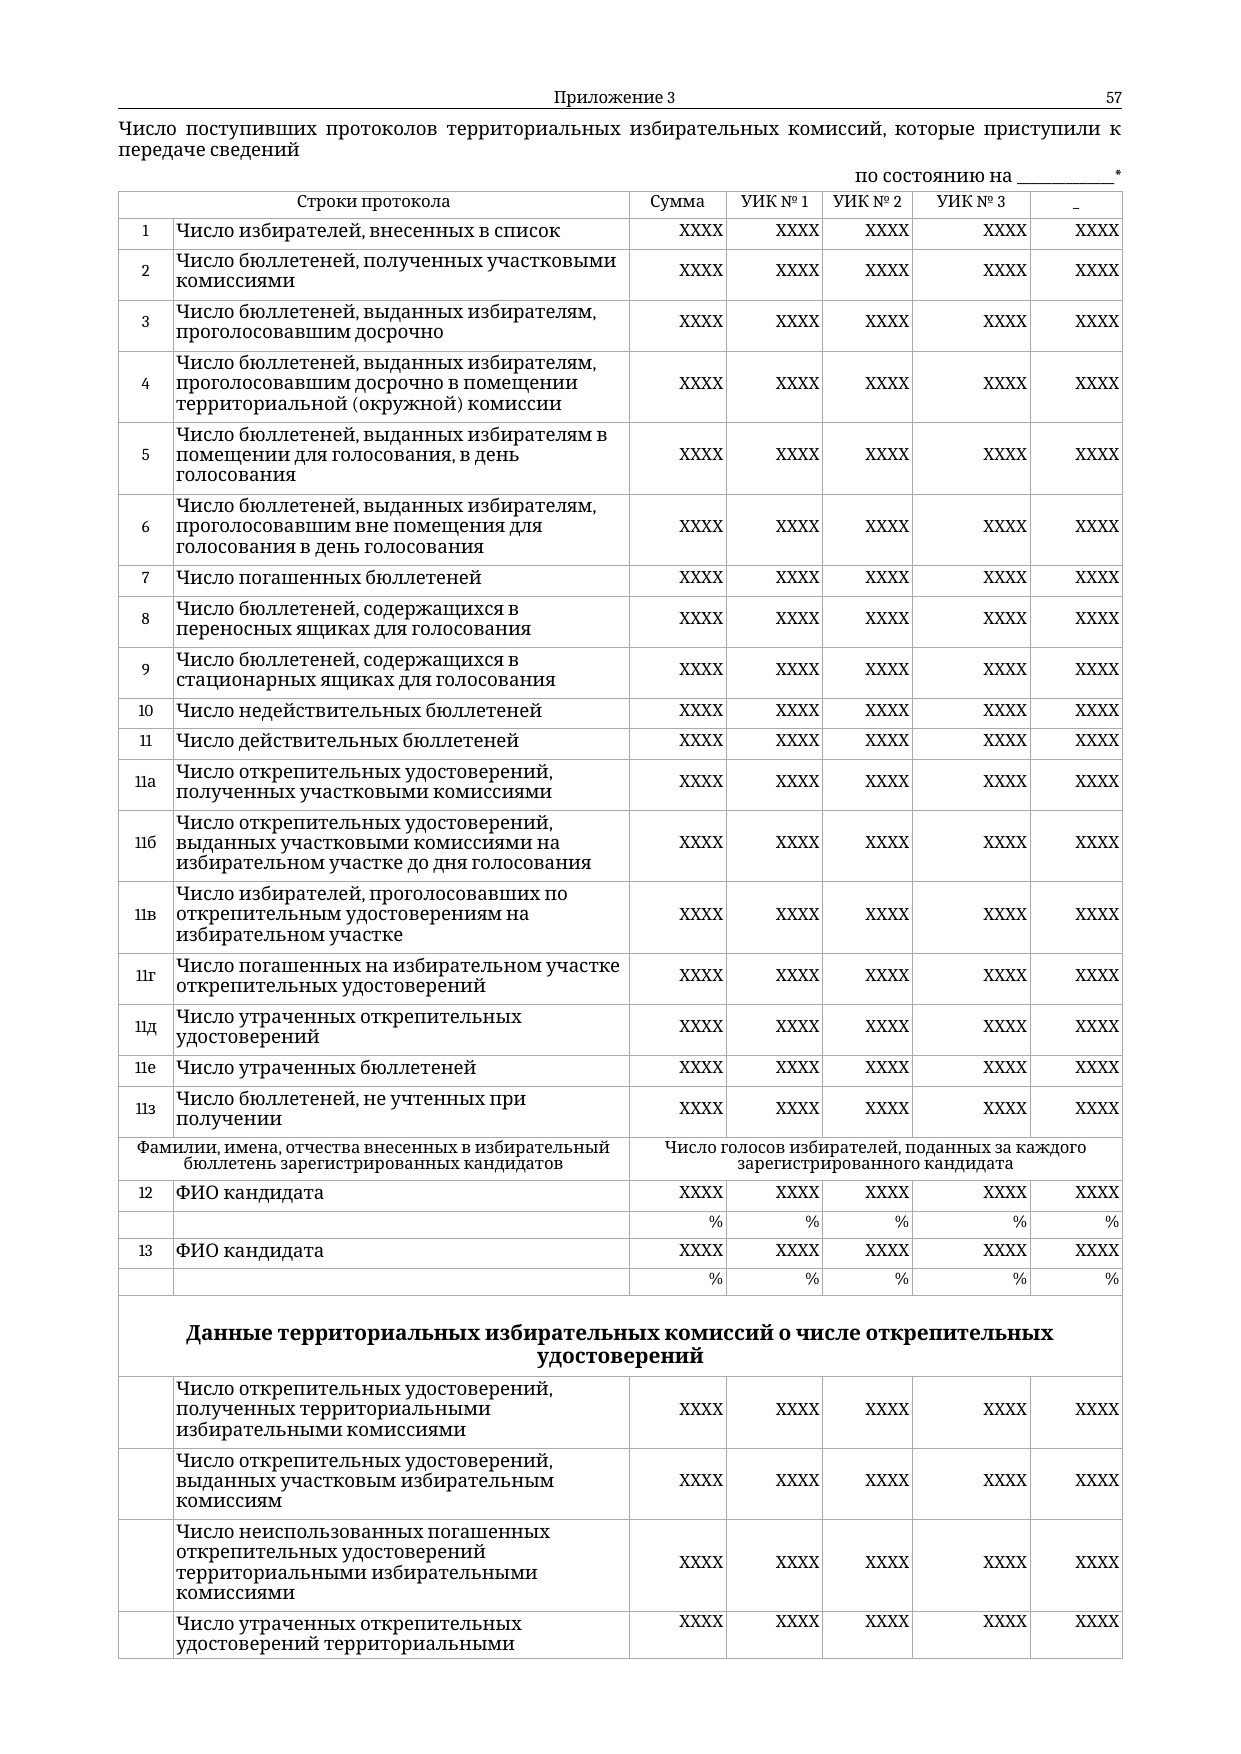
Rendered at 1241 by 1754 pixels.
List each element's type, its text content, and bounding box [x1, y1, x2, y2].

table_cell ХХХХ [630, 495, 726, 565]
table_cell ХХХХ [913, 352, 1030, 422]
table_cell ХХХХ [823, 1181, 912, 1211]
table_cell ХХХХ [630, 352, 726, 422]
table_cell ХХХХ [630, 1181, 726, 1211]
table_cell ХХХХ [913, 301, 1030, 351]
table_cell ХХХХ [913, 597, 1030, 647]
table_cell ХХХХ [1031, 882, 1122, 953]
table_cell Число бюллетеней, выданных избирателям, проголосовавшим досрочно [174, 301, 629, 351]
table_cell ХХХХ [727, 882, 822, 953]
table_cell ХХХХ [1031, 1005, 1122, 1055]
table_cell % [727, 1212, 822, 1238]
table_cell ХХХХ [913, 566, 1030, 596]
table_cell ХХХХ [727, 301, 822, 351]
table_cell ХХХХ [630, 219, 726, 248]
table_cell ХХХХ [630, 760, 726, 810]
table_header _ [1031, 192, 1122, 218]
table_cell [174, 1212, 629, 1238]
table_cell ХХХХ [823, 597, 912, 647]
table_cell 10 [119, 699, 173, 728]
table_cell ХХХХ [913, 1005, 1030, 1055]
table_header УИК № 1 [727, 192, 822, 218]
table_cell Данные территориальных избирательных комиссий о числе открепительных удостоверений [119, 1296, 1122, 1376]
table_cell ХХХХ [913, 495, 1030, 565]
table_cell ХХХХ [913, 1181, 1030, 1211]
table_cell ХХХХ [1031, 1520, 1122, 1611]
table_header Сумма [630, 192, 726, 218]
table_cell ХХХХ [1031, 352, 1122, 422]
table_cell ХХХХ [913, 699, 1030, 728]
table_cell ХХХХ [1031, 219, 1122, 248]
table_cell ХХХХ [913, 648, 1030, 698]
table_cell ХХХХ [630, 1449, 726, 1519]
table_cell 6 [119, 495, 173, 565]
table_cell ХХХХ [823, 1612, 912, 1658]
table_cell ХХХХ [1031, 1449, 1122, 1519]
table_cell ХХХХ [727, 250, 822, 299]
table_cell Число бюллетеней, выданных избирателям, проголосовавшим вне помещения для голосования в день голосования [174, 495, 629, 565]
table_cell 11д [119, 1005, 173, 1055]
table_cell ХХХХ [823, 1005, 912, 1055]
table_cell 11 [119, 729, 173, 759]
table_cell ХХХХ [630, 648, 726, 698]
table_cell ХХХХ [1031, 648, 1122, 698]
table_cell ХХХХ [630, 1087, 726, 1137]
table_cell ХХХХ [630, 1377, 726, 1448]
table_cell Число открепительных удостоверений, выданных участковыми комиссиями на избирательном участке до дня голосования [174, 811, 629, 881]
table_cell ХХХХ [727, 1612, 822, 1658]
table_cell 11е [119, 1056, 173, 1086]
table_cell % [823, 1212, 912, 1238]
table_header Строки протокола [119, 192, 629, 218]
table_cell ХХХХ [913, 1087, 1030, 1137]
table_cell ХХХХ [630, 882, 726, 953]
table_cell % [727, 1269, 822, 1295]
table_cell ХХХХ [1031, 1056, 1122, 1086]
table_cell Число действительных бюллетеней [174, 729, 629, 759]
table_cell % [913, 1269, 1030, 1295]
table_cell 4 [119, 352, 173, 422]
table_cell ХХХХ [630, 1239, 726, 1268]
table_cell [119, 1520, 173, 1611]
table_cell ХХХХ [823, 352, 912, 422]
table_cell ХХХХ [1031, 250, 1122, 299]
table_cell ХХХХ [1031, 760, 1122, 810]
table_cell ХХХХ [823, 1239, 912, 1268]
table_cell ХХХХ [727, 699, 822, 728]
table_cell [119, 1212, 173, 1238]
text по состоянию на ______________* [118, 165, 1122, 187]
table_cell ХХХХ [1031, 699, 1122, 728]
table_cell % [823, 1269, 912, 1295]
table_cell ХХХХ [823, 699, 912, 728]
table_cell ХХХХ [823, 1377, 912, 1448]
table_header УИК № 2 [823, 192, 912, 218]
table_cell Число бюллетеней, выданных избирателям в помещении для голосования, в день голосования [174, 423, 629, 494]
table_cell Число утраченных бюллетеней [174, 1056, 629, 1086]
table_cell ХХХХ [823, 250, 912, 299]
table_cell Число погашенных на избирательном участке открепительных удостоверений [174, 954, 629, 1004]
table_cell Число открепительных удостоверений, полученных участковыми комиссиями [174, 760, 629, 810]
table_cell ХХХХ [823, 301, 912, 351]
table_cell ХХХХ [630, 1612, 726, 1658]
table_cell ХХХХ [913, 1239, 1030, 1268]
table_cell Число недействительных бюллетеней [174, 699, 629, 728]
table_cell 11а [119, 760, 173, 810]
table_cell ХХХХ [727, 423, 822, 494]
table_header УИК № 3 [913, 192, 1030, 218]
table_cell Число бюллетеней, содержащихся в переносных ящиках для голосования [174, 597, 629, 647]
table_cell ХХХХ [727, 1056, 822, 1086]
table_cell ХХХХ [1031, 566, 1122, 596]
table_cell ХХХХ [1031, 811, 1122, 881]
table_cell ХХХХ [1031, 597, 1122, 647]
table_cell Число бюллетеней, содержащихся в стационарных ящиках для голосования [174, 648, 629, 698]
table_cell Число открепительных удостоверений, выданных участковым избирательным комиссиям [174, 1449, 629, 1519]
table_cell ХХХХ [727, 760, 822, 810]
table_cell 12 [119, 1181, 173, 1211]
table_cell ХХХХ [727, 1239, 822, 1268]
table_cell ХХХХ [727, 352, 822, 422]
table_cell 3 [119, 301, 173, 351]
table_cell ХХХХ [913, 1612, 1030, 1658]
table_cell ХХХХ [727, 597, 822, 647]
table_cell 7 [119, 566, 173, 596]
text Число поступивших протоколов территориальных избирательных комиссий, которые приступили к передаче сведений [118, 118, 1122, 161]
table_cell ХХХХ [913, 954, 1030, 1004]
table_cell [174, 1269, 629, 1295]
table_cell ХХХХ [1031, 423, 1122, 494]
table_cell 5 [119, 423, 173, 494]
table_cell ХХХХ [1031, 1239, 1122, 1268]
table_cell ХХХХ [913, 811, 1030, 881]
table_cell ХХХХ [913, 219, 1030, 248]
table_cell ХХХХ [727, 1449, 822, 1519]
table_cell % [913, 1212, 1030, 1238]
table_cell ХХХХ [727, 1520, 822, 1611]
table_cell 2 [119, 250, 173, 299]
table_cell Число избирателей, внесенных в список [174, 219, 629, 248]
table_cell ХХХХ [630, 566, 726, 596]
table_cell ХХХХ [913, 1377, 1030, 1448]
table_cell 1 [119, 219, 173, 248]
table_cell ХХХХ [727, 1181, 822, 1211]
table_cell ХХХХ [727, 495, 822, 565]
table_cell ХХХХ [630, 811, 726, 881]
table_cell Число утраченных открепительных удостоверений [174, 1005, 629, 1055]
table_cell ХХХХ [630, 1005, 726, 1055]
table_cell ХХХХ [913, 1520, 1030, 1611]
table_cell [119, 1449, 173, 1519]
table_cell ХХХХ [823, 1056, 912, 1086]
table_cell ХХХХ [823, 760, 912, 810]
table_cell ХХХХ [823, 882, 912, 953]
table_cell ХХХХ [823, 1520, 912, 1611]
table_cell ХХХХ [630, 301, 726, 351]
table_cell ХХХХ [1031, 954, 1122, 1004]
table_cell ХХХХ [823, 566, 912, 596]
table_cell ХХХХ [913, 423, 1030, 494]
table_cell Фамилии, имена, отчества внесенных в избирательный бюллетень зарегистрированных кандидатов [119, 1138, 629, 1180]
table_cell ХХХХ [823, 495, 912, 565]
table_cell 11з [119, 1087, 173, 1137]
table_cell ХХХХ [1031, 729, 1122, 759]
table_cell Число бюллетеней, выданных избирателям, проголосовавшим досрочно в помещении территориальной (окружной) комиссии [174, 352, 629, 422]
table_cell ХХХХ [823, 423, 912, 494]
table_cell ХХХХ [727, 729, 822, 759]
table_cell ХХХХ [727, 811, 822, 881]
table_cell 11г [119, 954, 173, 1004]
table_cell ХХХХ [823, 954, 912, 1004]
table_cell [119, 1377, 173, 1448]
table_cell ХХХХ [1031, 1377, 1122, 1448]
table_cell ХХХХ [630, 597, 726, 647]
table_cell ХХХХ [823, 1087, 912, 1137]
table_cell 8 [119, 597, 173, 647]
table_cell Число утраченных открепительных удостоверений территориальными [174, 1612, 629, 1658]
table_cell ХХХХ [727, 1377, 822, 1448]
table_cell 9 [119, 648, 173, 698]
table_cell Число погашенных бюллетеней [174, 566, 629, 596]
table_cell ХХХХ [913, 250, 1030, 299]
table_cell ХХХХ [913, 760, 1030, 810]
table_cell ХХХХ [727, 1087, 822, 1137]
table_cell % [1031, 1212, 1122, 1238]
table_cell % [630, 1269, 726, 1295]
table_cell ФИО кандидата [174, 1239, 629, 1268]
table_cell ХХХХ [727, 648, 822, 698]
table_cell ХХХХ [630, 699, 726, 728]
table_cell Число неиспользованных погашенных открепительных удостоверений территориальными избирательными комиссиями [174, 1520, 629, 1611]
table_cell ХХХХ [1031, 1087, 1122, 1137]
table_cell Число открепительных удостоверений, полученных территориальными избирательными комиссиями [174, 1377, 629, 1448]
table_cell ХХХХ [630, 729, 726, 759]
table_cell ФИО кандидата [174, 1181, 629, 1211]
table_cell ХХХХ [823, 1449, 912, 1519]
table_cell ХХХХ [913, 1449, 1030, 1519]
table_cell ХХХХ [1031, 301, 1122, 351]
table_cell ХХХХ [727, 954, 822, 1004]
table_cell 11в [119, 882, 173, 953]
table_cell ХХХХ [630, 1056, 726, 1086]
table_cell ХХХХ [727, 1005, 822, 1055]
table_cell ХХХХ [630, 423, 726, 494]
table_cell 13 [119, 1239, 173, 1268]
table_cell 11б [119, 811, 173, 881]
table_cell ХХХХ [823, 811, 912, 881]
table_cell Число избирателей, проголосовавших по открепительным удостоверениям на избирательном участке [174, 882, 629, 953]
table_cell Число бюллетеней, полученных участковыми комиссиями [174, 250, 629, 299]
table_cell ХХХХ [1031, 1612, 1122, 1658]
table_cell ХХХХ [1031, 495, 1122, 565]
table_cell ХХХХ [630, 1520, 726, 1611]
table_cell % [630, 1212, 726, 1238]
table_cell ХХХХ [913, 729, 1030, 759]
table_cell Число голосов избирателей, поданных за каждого зарегистрированного кандидата [630, 1138, 1122, 1180]
table_cell ХХХХ [1031, 1181, 1122, 1211]
table_cell ХХХХ [823, 729, 912, 759]
table_cell ХХХХ [630, 954, 726, 1004]
table_cell ХХХХ [823, 648, 912, 698]
table_cell [119, 1269, 173, 1295]
table_cell ХХХХ [727, 566, 822, 596]
table_cell ХХХХ [727, 219, 822, 248]
table_cell % [1031, 1269, 1122, 1295]
table_cell ХХХХ [913, 1056, 1030, 1086]
table_cell ХХХХ [823, 219, 912, 248]
table_cell Число бюллетеней, не учтенных при получении [174, 1087, 629, 1137]
table_cell [119, 1612, 173, 1658]
table_cell ХХХХ [630, 250, 726, 299]
table_cell ХХХХ [913, 882, 1030, 953]
